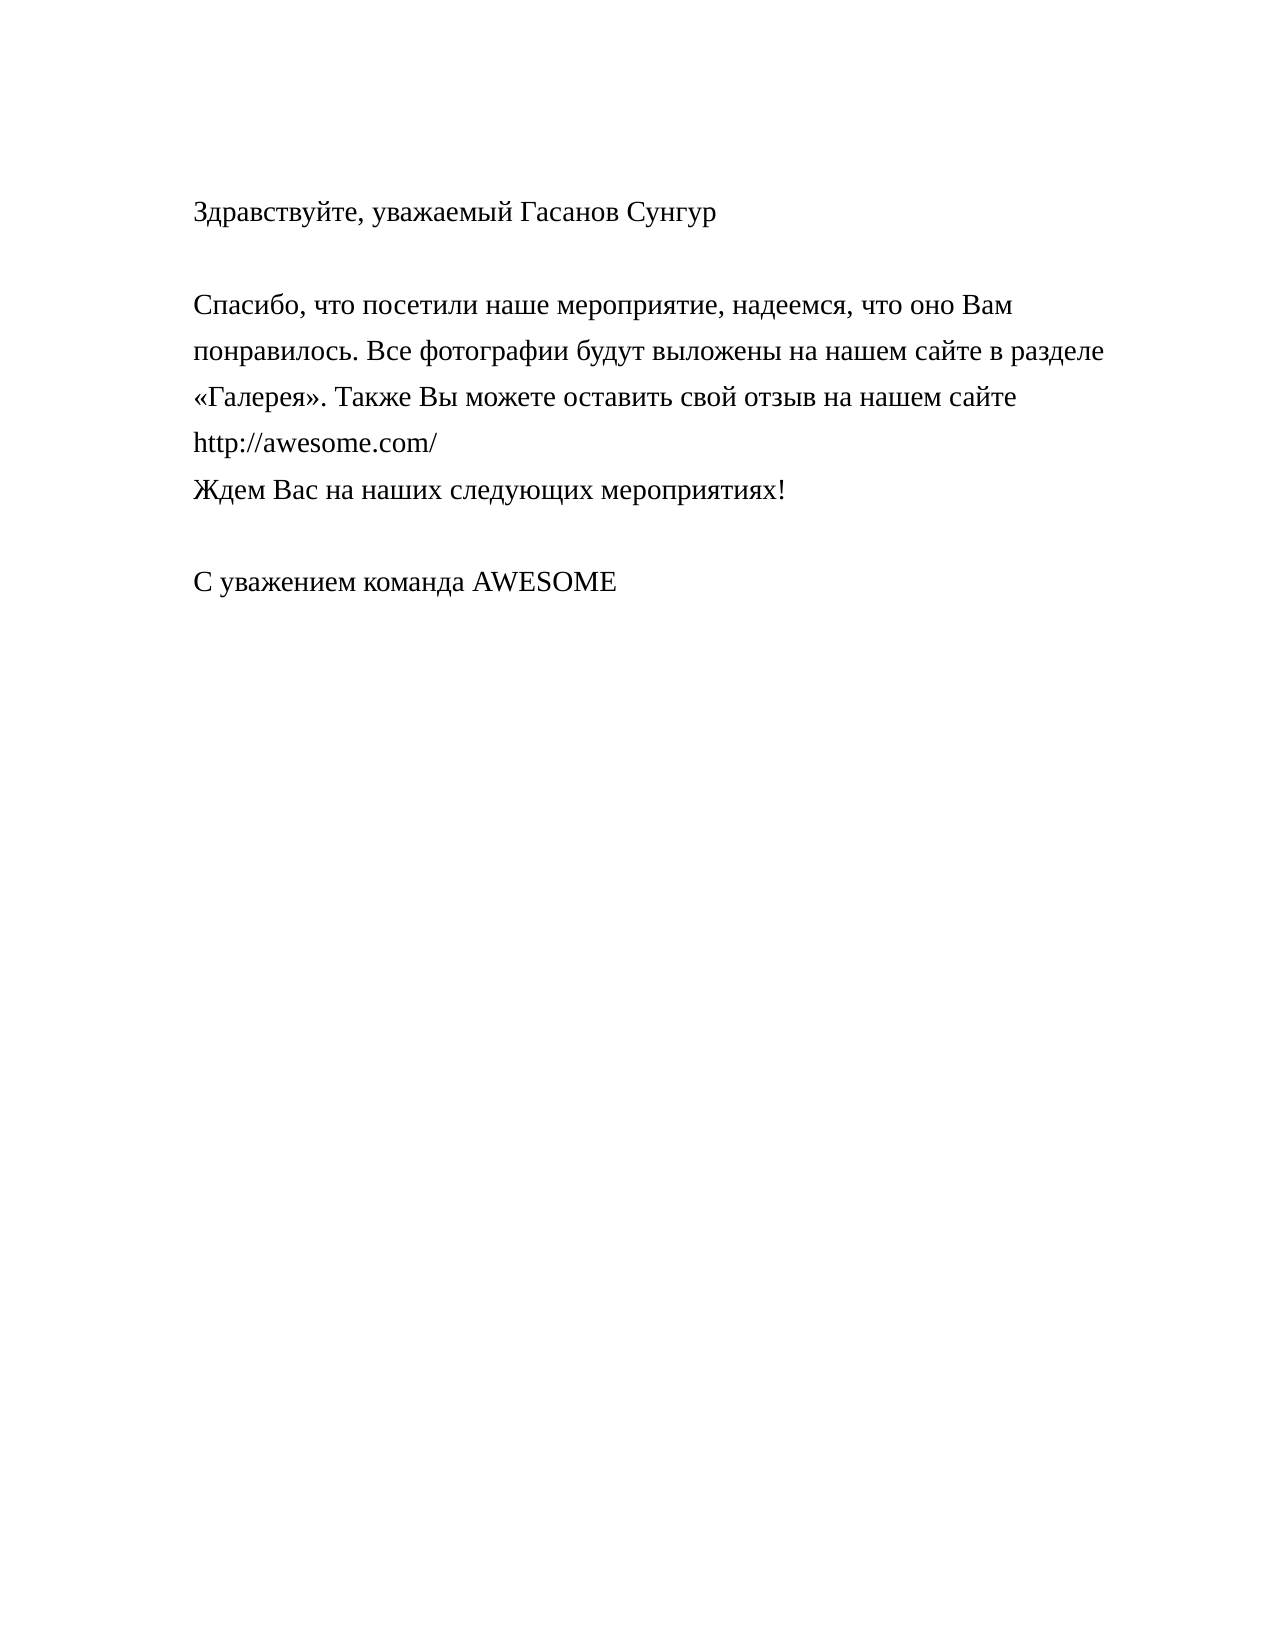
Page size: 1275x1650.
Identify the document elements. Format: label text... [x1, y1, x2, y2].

list С уважением команда AWESOME [156, 564, 1157, 598]
list Здравствуйте, уважаемый Гасанов Сунгур [156, 194, 1157, 228]
list Ждем Вас на наших следующих мероприятиях! [156, 472, 1157, 505]
list Спасибо, что посетили наше мероприятие, надеемся, что оно Вам понравилось. Все фотографии будут выложены на нашем сайте в разделе «Галерея». Также Вы можете оставить свой отзыв на нашем сайте http://awesome.com/ [156, 287, 1157, 459]
